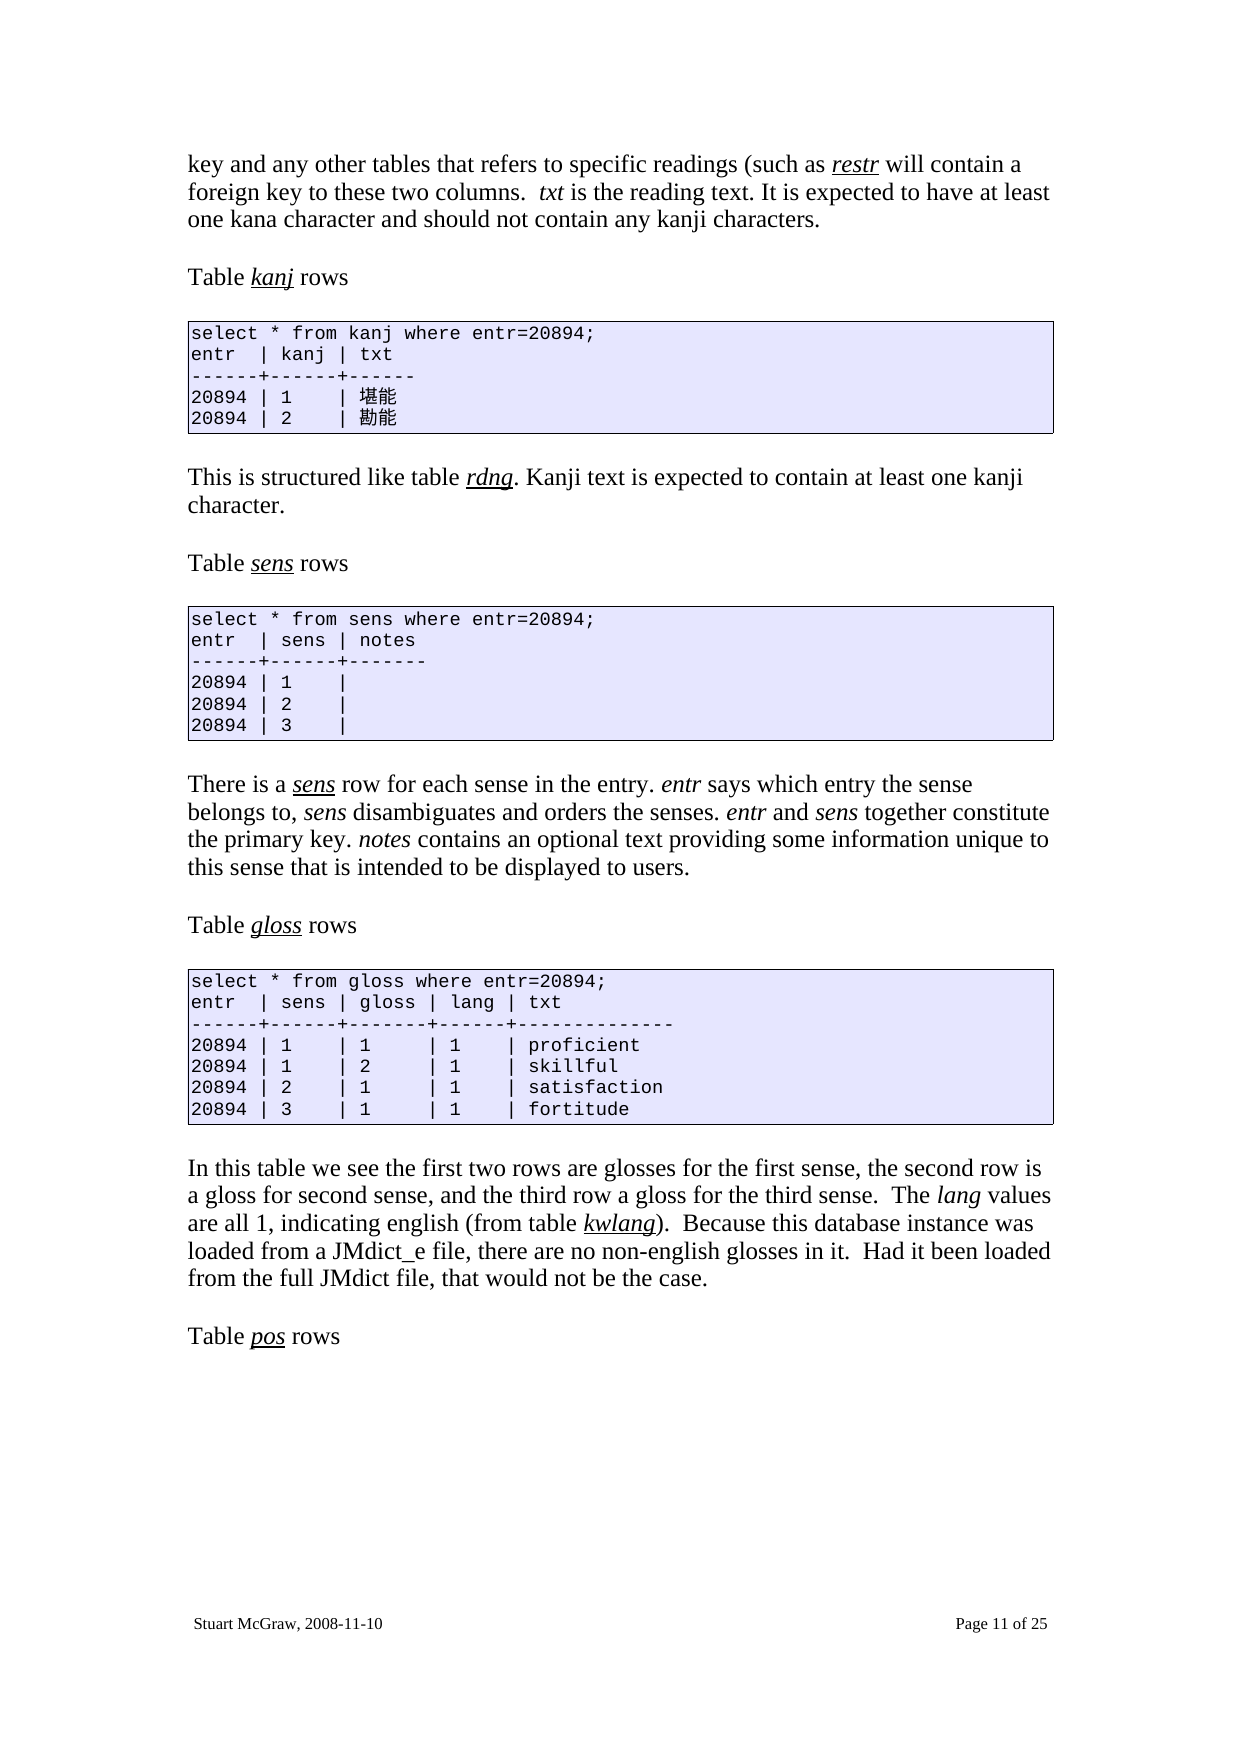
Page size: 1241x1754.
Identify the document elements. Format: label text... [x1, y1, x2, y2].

text Table pos rows [187, 1322, 1053, 1350]
text Table gloss rows [187, 911, 1053, 939]
text Table kanj rows [187, 263, 1053, 291]
text Table sens rows [187, 549, 1053, 576]
text select * from kanj where entr=20894; entr | kanj | txt ------+------+------ 20894 | 1 | 堪能 20894 | 2 | 勘能 [189, 322, 1053, 433]
text select * from sens where entr=20894; entr | sens | notes ------+------+------- 20894 | 1 | 20894 | 2 | 20894 | 3 | [189, 607, 1053, 740]
text select * from gloss where entr=20894; entr | sens | gloss | lang | txt ------+------+-------+------+-------------- 20894 | 1 | 1 | 1 | proficient 20894 | 1 | 2 | 1 | skillful 20894 | 2 | 1 | 1 | satisfaction 20894 | 3 | 1 | 1 | fortitude [189, 970, 1053, 1124]
text key and any other tables that refers to specific readings (such as restr will contain a foreign key to these two columns. txt is the reading text. It is expected to have at least one kana character and should not contain any kanji characters. [187, 150, 1053, 233]
text This is structured like table rdng. Kanji text is expected to contain at least one kanji character. [187, 463, 1053, 519]
text In this table we see the first two rows are glosses for the first sense, the second row is a gloss for second sense, and the third row a gloss for the third sense. The lang values are all 1, indicating english (from table kwlang). Because this database instance was loaded from a JMdict_e file, there are no non-english glosses in it. Had it been loaded from the full JMdict file, that would not be the case. [187, 1154, 1053, 1292]
text There is a sens row for each sense in the entry. entr says which entry the sense belongs to, sens disambiguates and orders the senses. entr and sens together constitute the primary key. notes contains an optional text providing some information unique to this sense that is intended to be displayed to users. [187, 770, 1053, 881]
